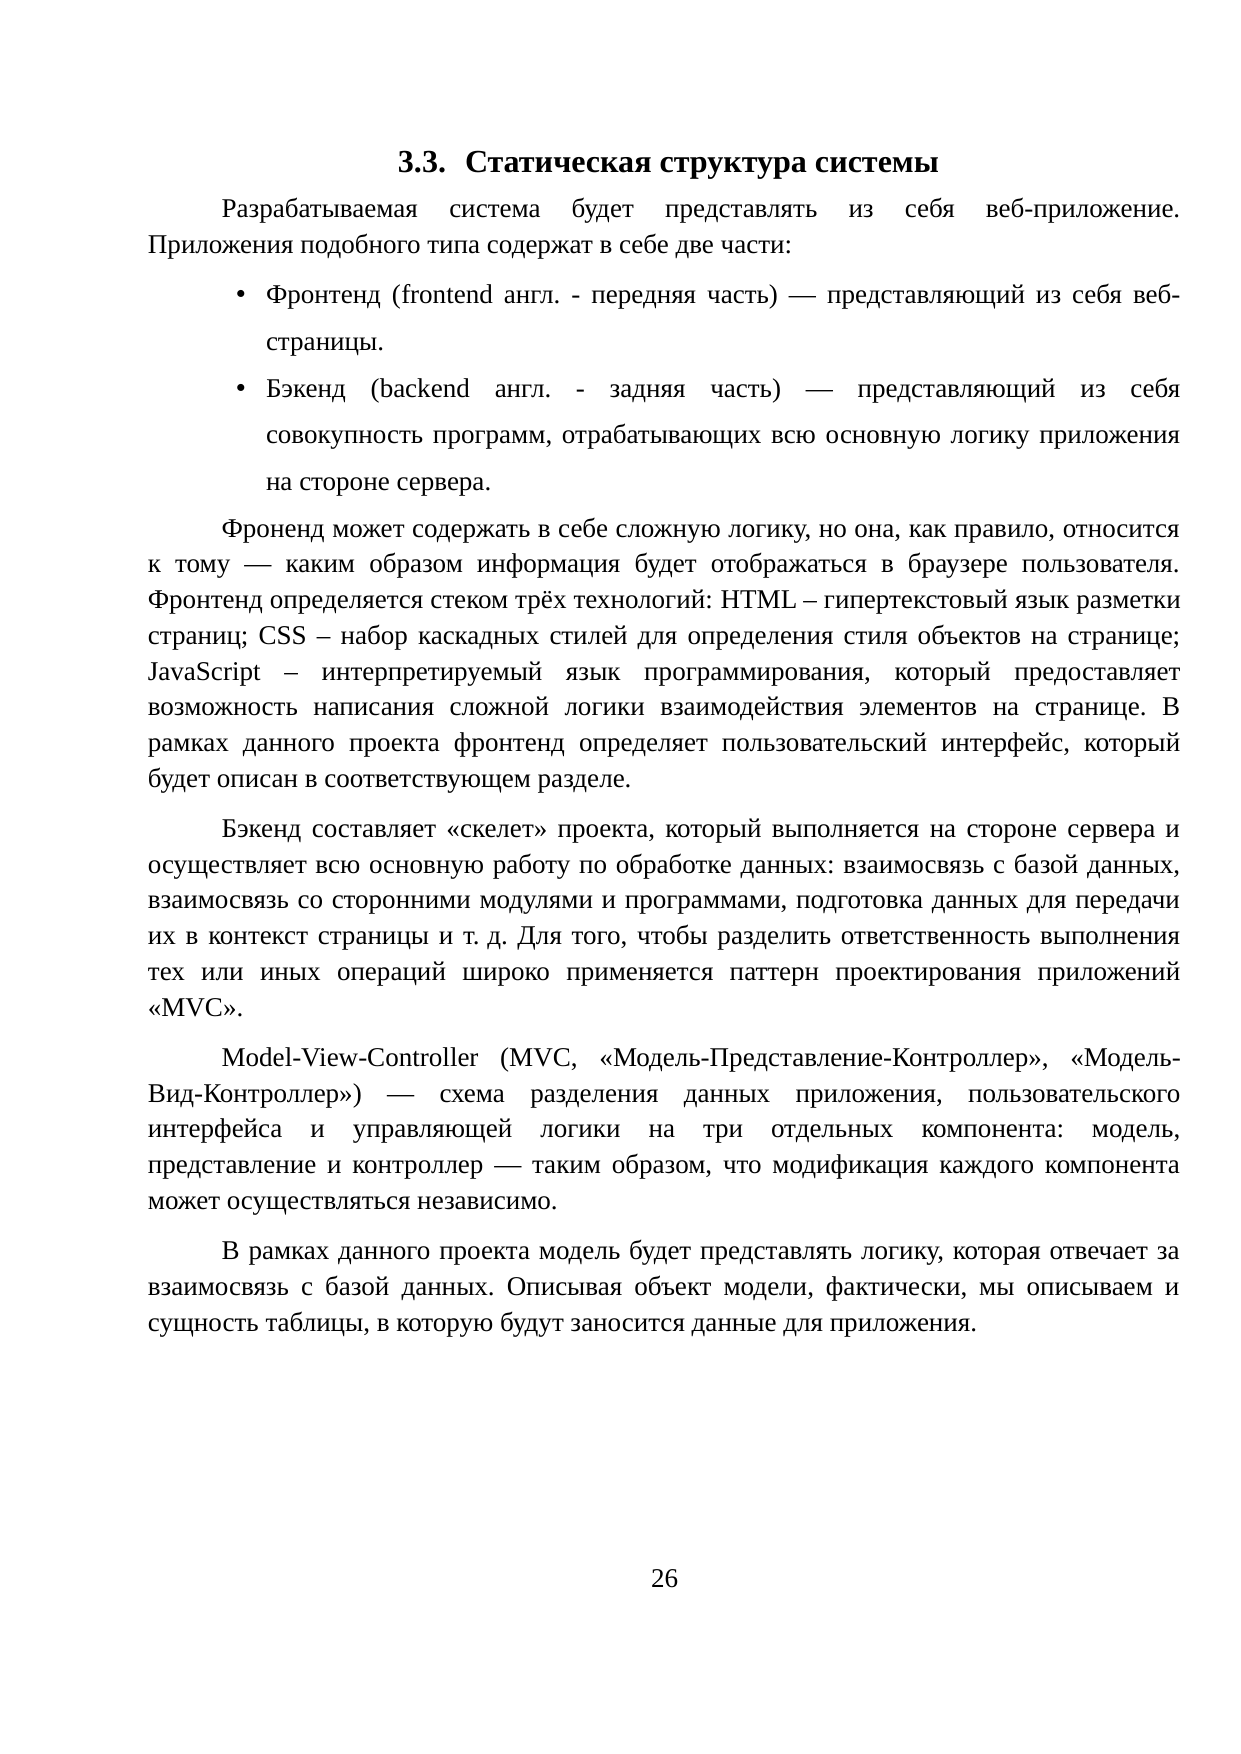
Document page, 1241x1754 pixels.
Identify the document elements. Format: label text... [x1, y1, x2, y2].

text Бэкенд составляет «скелет» проекта, который выполняется на стороне сервера и осуществляет всю основную работу по обработке данных: взаимосвязь с базой данных, взаимосвязь со сторонними модулями и программами, подготовка данных для передачи их в контекст страницы и т. д. Для того, чтобы разделить ответственность выполнения тех или иных операций широко применяется паттерн проектирования приложений «MVC». [148, 812, 1181, 1022]
text Разрабатываемая система будет представлять из себя веб-приложение. Приложения подобного типа содержат в себе две части: [148, 192, 1181, 259]
text В рамках данного проекта модель будет представлять логику, которая отвечает за взаимосвязь с базой данных. Описывая объект модели, фактически, мы описываем и сущность таблицы, в которую будут заносится данные для приложения. [148, 1234, 1181, 1337]
text Фроненд может содержать в себе сложную логику, но она, как правило, относится к тому — каким образом информация будет отображаться в браузере пользователя. Фронтенд определяется стеком трёх технологий: HTML – гипертекстовый язык разметки страниц; CSS – набор каскадных стилей для определения стиля объектов на странице; JavaScript – интерпретируемый язык программирования, который предоставляет возможность написания сложной логики взаимодействия элементов на странице. В рамках данного проекта фронтенд определяет пользовательский интерфейс, который будет описан в соответствующем разделе. [148, 512, 1181, 793]
text Model-View-Controller (MVC, «Модель-Представление-Контроллер», «Модель-Вид-Контроллер») — схема разделения данных приложения, пользовательского интерфейса и управляющей логики на три отдельных компонента: модель, представление и контроллер — таким образом, что модификация каждого компонента может осуществляться независимо. [148, 1041, 1181, 1215]
list Фронтенд (frontend англ. - передняя часть) — представляющий из себя веб-страницы. [236, 278, 1181, 356]
subtitle Статическая структура системы [148, 143, 1181, 180]
list Бэкенд (backend англ. - задняя часть) — представляющий из себя совокупность программ, отрабатывающих всю основную логику приложения на стороне сервера. [236, 372, 1181, 496]
